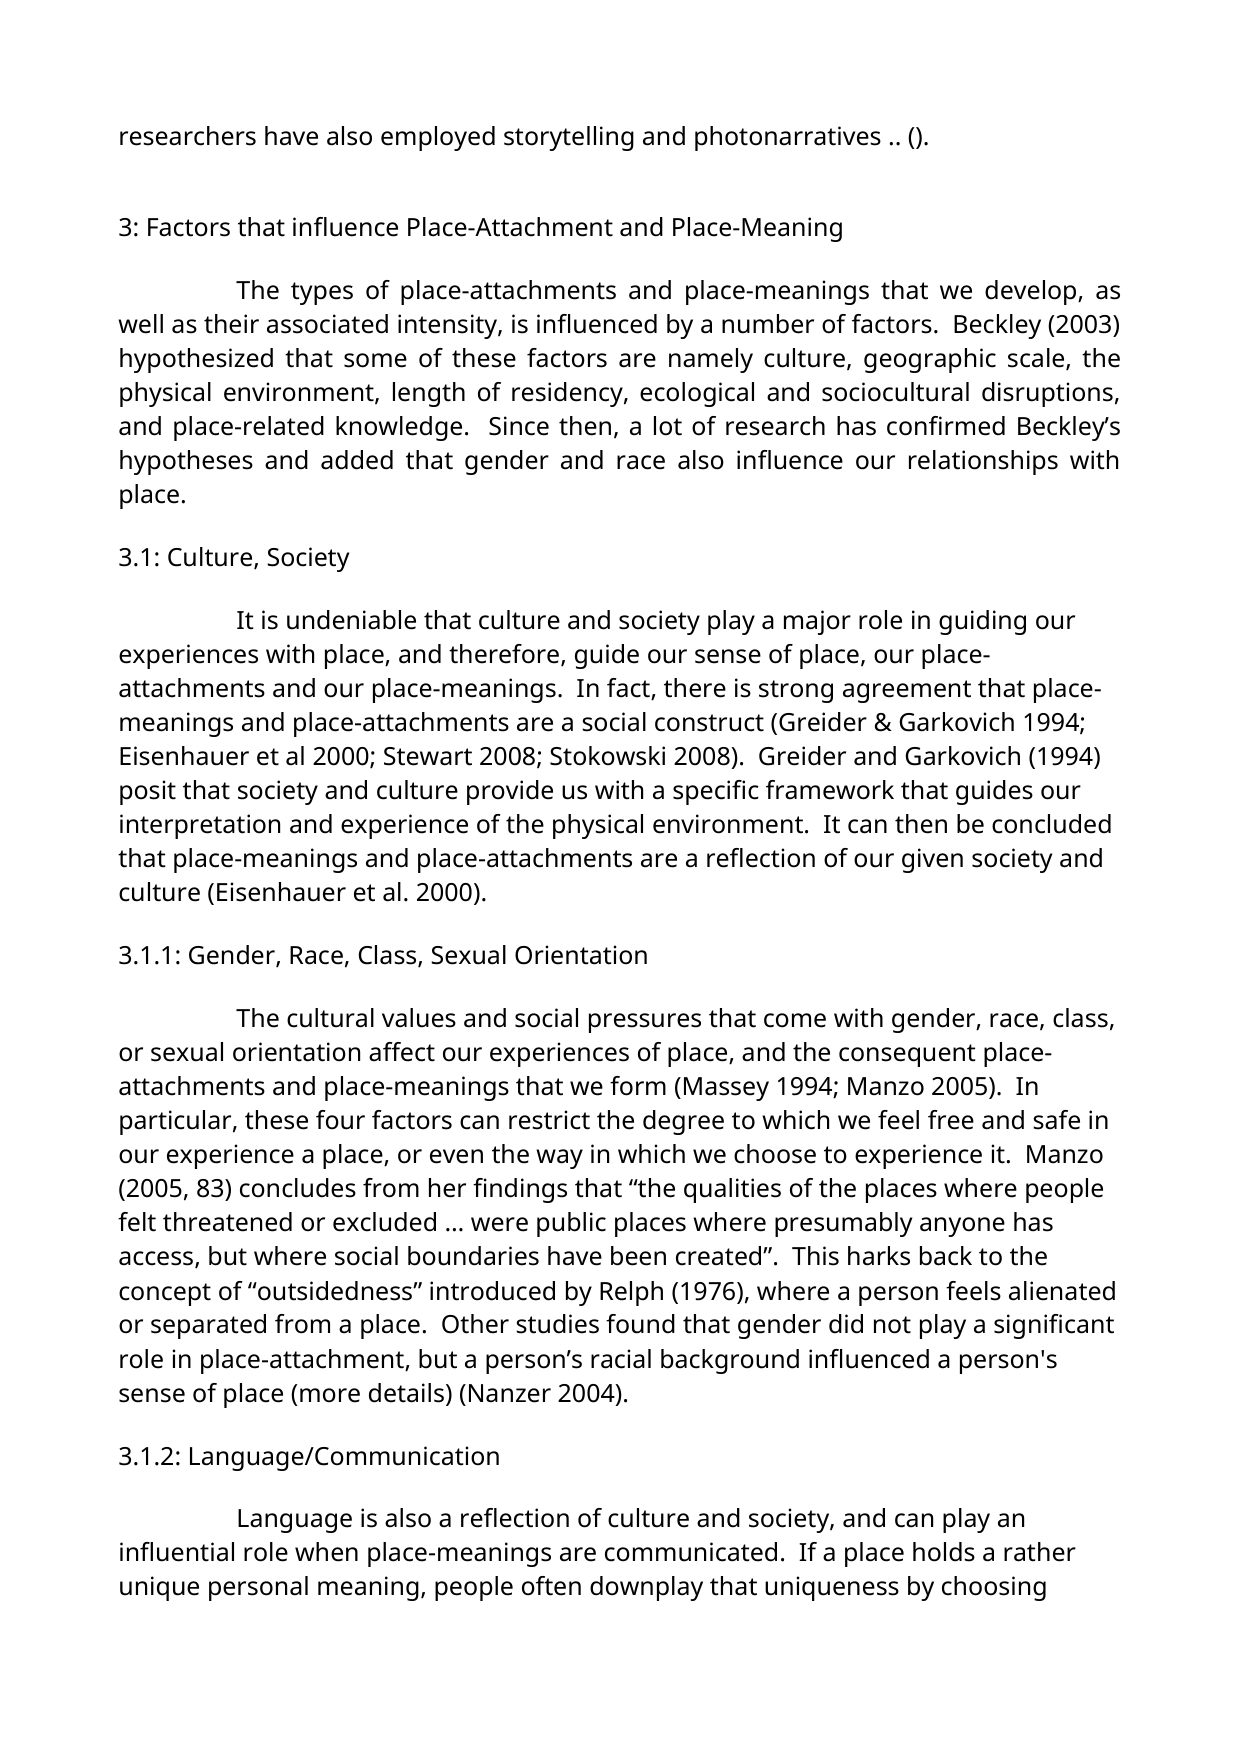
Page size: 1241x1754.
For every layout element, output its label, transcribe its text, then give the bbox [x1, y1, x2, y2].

text 3.1: Culture, Society [118, 540, 1122, 574]
text Language is also a reflection of culture and society, and can play an influential role when place-meanings are communicated. If a place holds a rather unique personal meaning, people often downplay that uniqueness by choosing [118, 1501, 1122, 1603]
text The cultural values and social pressures that come with gender, race, class, or sexual orientation affect our experiences of place, and the consequent place-attachments and place-meanings that we form (Massey 1994; Manzo 2005). In particular, these four factors can restrict the degree to which we feel free and safe in our experience a place, or even the way in which we choose to experience it. Manzo (2005, 83) concludes from her findings that “the qualities of the places where people felt threatened or excluded … were public places where presumably anyone has access, but where social boundaries have been created”. This harks back to the concept of “outsidedness” introduced by Relph (1976), where a person feels alienated or separated from a place. Other studies found that gender did not play a significant role in place-attachment, but a person’s racial background influenced a person's sense of place (more details) (Nanzer 2004). [118, 1001, 1122, 1409]
text 3: Factors that influence Place-Attachment and Place-Meaning [118, 210, 1122, 244]
text 3.1.1: Gender, Race, Class, Sexual Orientation [118, 938, 1122, 972]
text 3.1.2: Language/Communication [118, 1438, 1122, 1472]
text It is undeniable that culture and society play a major role in guiding our experiences with place, and therefore, guide our sense of place, our place-attachments and our place-meanings. In fact, there is strong agreement that place-meanings and place-attachments are a social construct (Greider & Garkovich 1994; Eisenhauer et al 2000; Stewart 2008; Stokowski 2008). Greider and Garkovich (1994) posit that society and culture provide us with a specific framework that guides our interpretation and experience of the physical environment. It can then be concluded that place-meanings and place-attachments are a reflection of our given society and culture (Eisenhauer et al. 2000). [118, 602, 1122, 909]
text researchers have also employed storytelling and photonarratives .. (). [118, 118, 1122, 152]
text The types of place-attachments and place-meanings that we develop, as well as their associated intensity, is influenced by a number of factors. Beckley (2003) hypothesized that some of these factors are namely culture, geographic scale, the physical environment, length of residency, ecological and sociocultural disruptions, and place-related knowledge. Since then, a lot of research has confirmed Beckley’s hypotheses and added that gender and race also influence our relationships with place. [118, 272, 1122, 511]
